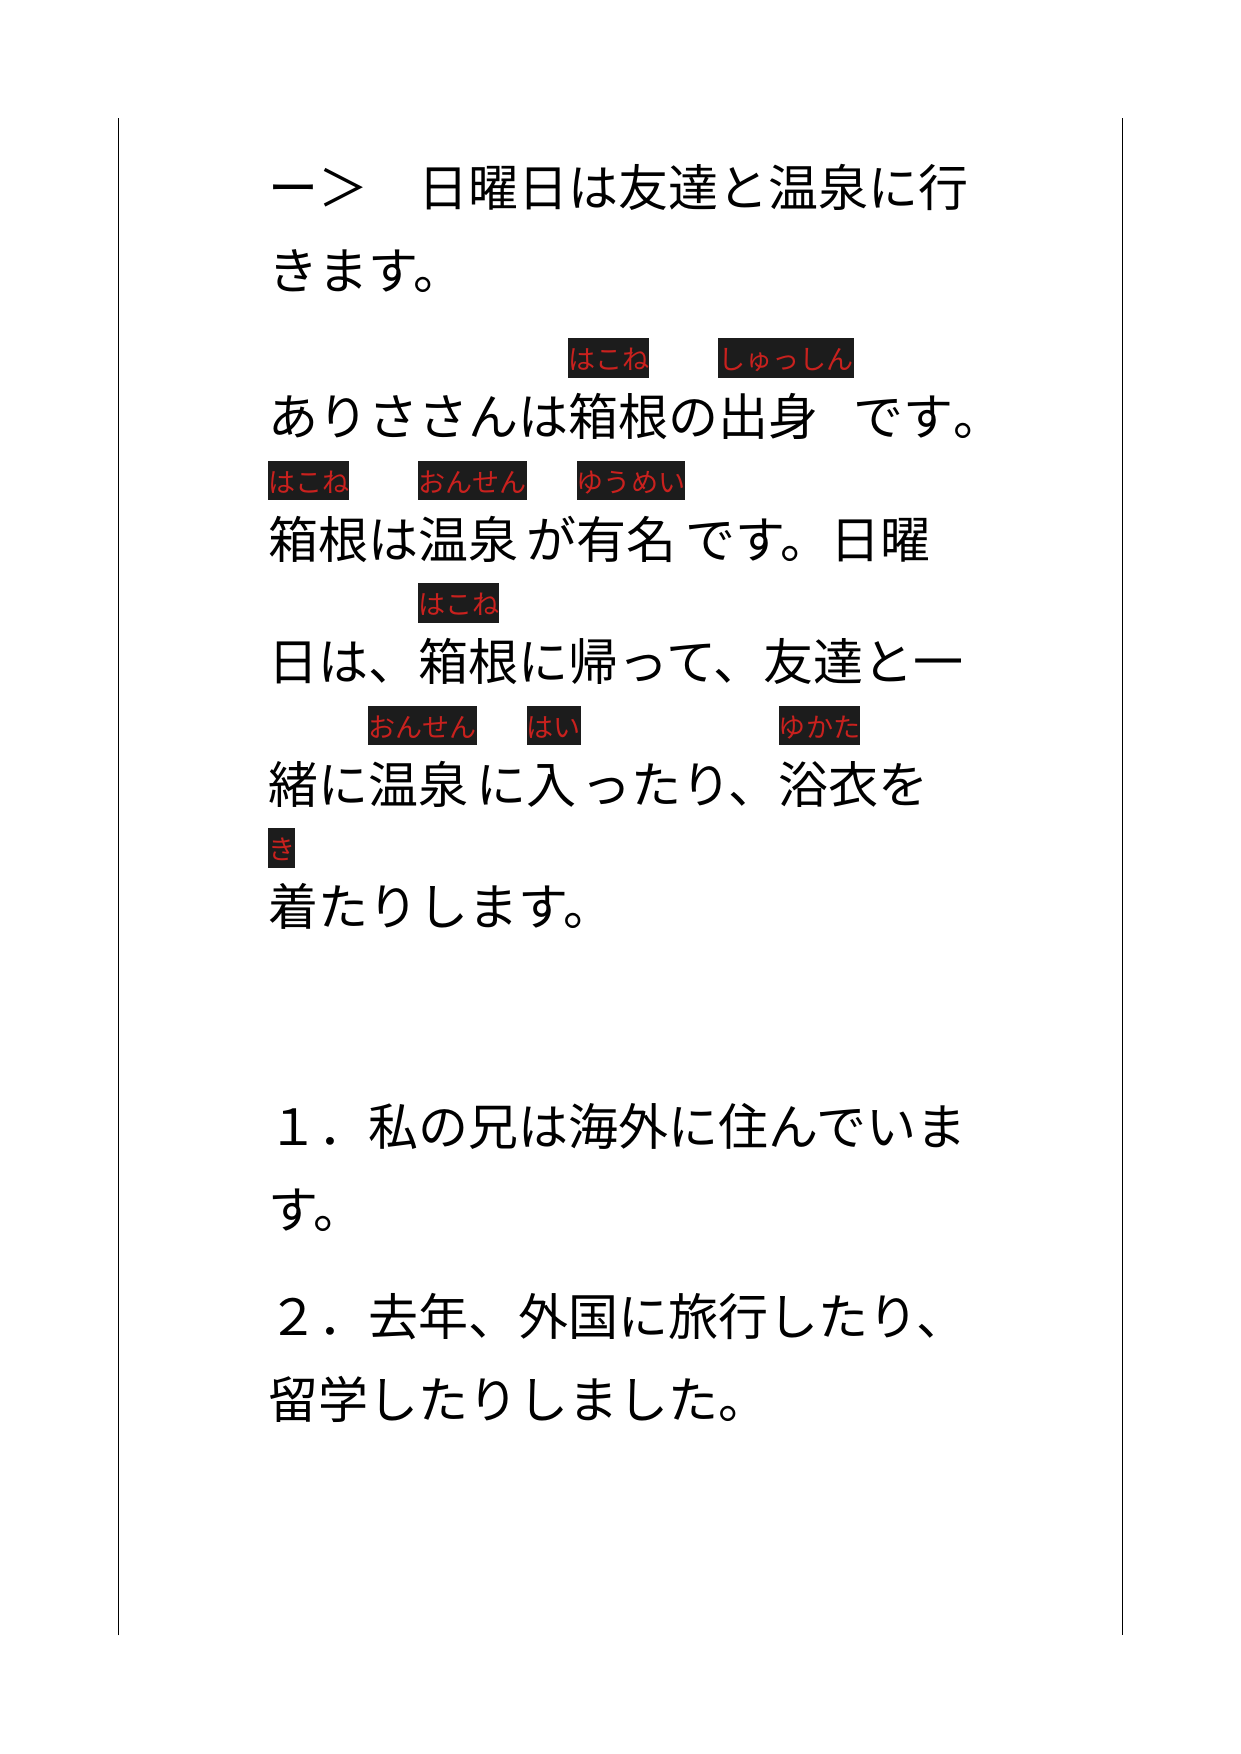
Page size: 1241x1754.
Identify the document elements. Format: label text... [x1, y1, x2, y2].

text ありささんは箱根はこねの出身しゅっしんです。箱根はこねは温泉おんせんが有名ゆうめいです。日曜日は、箱根はこねに帰って、友達と一緒に温泉おんせんに入はいったり、浴衣ゆかたを着きたりします。 [268, 338, 972, 940]
text ２．去年、外国に旅行したり、留学したりしました。 [268, 1278, 972, 1433]
text ー＞ 日曜日は友達と温泉に行きます。 [268, 148, 972, 304]
text １．私の兄は海外に住んでいます。 [268, 1087, 972, 1243]
